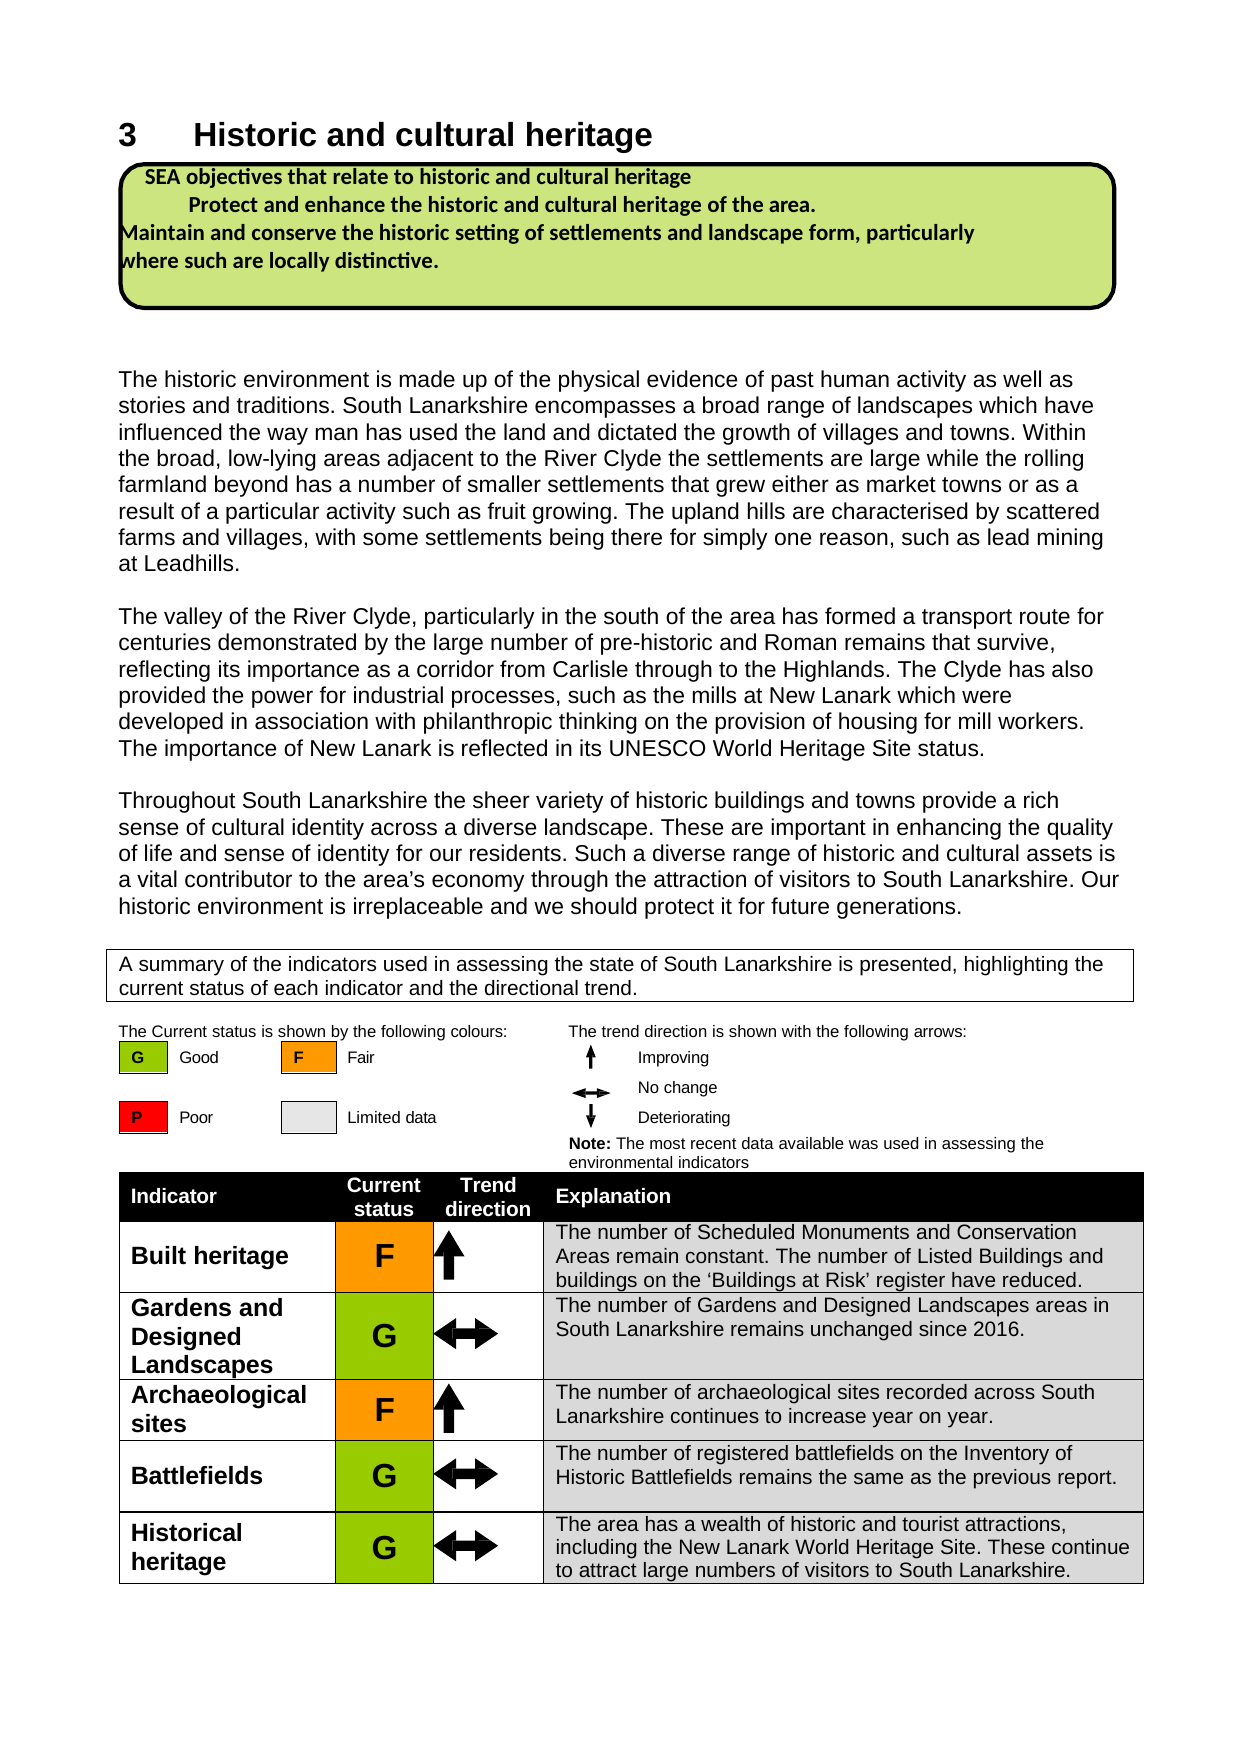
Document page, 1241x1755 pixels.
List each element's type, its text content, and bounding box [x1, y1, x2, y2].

table_cell G [336, 1293, 433, 1379]
table_cell [282, 1102, 336, 1132]
table_cell The area has a wealth of historic and tourist attractions, including the New Lanark World Heritage Site. These continue to attract large numbers of visitors to South Lanarkshire. [544, 1513, 1143, 1583]
table_cell Built heritage [120, 1222, 335, 1292]
table_header Trend direction [434, 1173, 543, 1221]
text The historic environment is made up of the physical evidence of past human activity as well as stories and traditions. South Lanarkshire encompasses a broad range of landscapes which have influenced the way man has used the land and dictated the growth of villages and towns. Within the broad, low-lying areas adjacent to the River Clyde the settlements are large while the rolling farmland beyond has a number of smaller settlements that grew either as market towns or as a result of a particular activity such as fruit growing. The upland hills are characterised by scattered farms and villages, with some settlements being there for simply one reason, such as lead mining at Leadhills. [118, 366, 1109, 577]
table_header G [120, 1042, 167, 1072]
text Note: The most recent data available was used in assessing the environmental indicators [568, 1133, 1118, 1172]
table_cell Poor [168, 1101, 281, 1132]
table_cell [434, 1222, 543, 1292]
table_cell Gardens and Designed Landscapes [120, 1293, 335, 1379]
table_cell G [336, 1441, 433, 1511]
table_cell The number of registered battlefields on the Inventory of Historic Battlefields remains the same as the previous report. [544, 1441, 1143, 1511]
table_cell G [336, 1513, 433, 1583]
text The Current status is shown by the following colours: The trend direction is shown with the following arrows: [118, 1021, 1196, 1041]
table_cell [434, 1513, 543, 1583]
table_cell Archaeological sites [120, 1380, 335, 1440]
table_cell [282, 1074, 336, 1101]
text Throughout South Lanarkshire the sheer variety of historic buildings and towns provide a rich sense of cultural identity across a diverse landscape. These are important in enhancing the quality of life and sense of identity for our residents. Such a diverse range of historic and cultural assets is a vital contributor to the area’s economy through the attraction of visitors to South Lanarkshire. Our historic environment is irreplaceable and we should protect it for future generations. [118, 787, 1119, 919]
table_cell [434, 1293, 543, 1379]
table_cell Battlefields [120, 1441, 335, 1511]
table_header Good [168, 1041, 281, 1072]
table_cell [434, 1441, 543, 1511]
table_cell F [336, 1380, 433, 1440]
text A summary of the indicators used in assessing the state of South Lanarkshire is presented, highlighting the current status of each indicator and the directional trend. [118, 952, 1133, 1000]
table_header Current status [336, 1173, 433, 1221]
table_cell The number of Gardens and Designed Landscapes areas in South Lanarkshire remains unchanged since 2016. [544, 1293, 1143, 1379]
table_cell [434, 1380, 543, 1440]
table_cell Historical heritage [120, 1513, 335, 1583]
table_header F [282, 1042, 336, 1072]
text The valley of the River Clyde, particularly in the south of the area has formed a transport route for centuries demonstrated by the large number of pre-historic and Roman remains that survive, reflecting its importance as a corridor from Carlisle through to the Highlands. The Clyde has also provided the power for industrial processes, such as the mills at New Lanark which were developed in association with philanthropic thinking on the provision of housing for mill workers. The importance of New Lanark is reflected in its UNESCO World Heritage Site status. [118, 603, 1109, 761]
subtitle Historic and cultural heritage [118, 116, 1196, 154]
table_cell [168, 1073, 282, 1101]
table_cell The number of archaeological sites recorded across South Lanarkshire continues to increase year on year. [544, 1380, 1143, 1440]
table_header Explanation [544, 1173, 1143, 1221]
table_header Fair [337, 1041, 538, 1072]
table_cell [336, 1073, 538, 1101]
table_cell Limited data [337, 1101, 538, 1132]
table_cell The number of Scheduled Monuments and Conservation Areas remain constant. The number of Listed Buildings and buildings on the ‘Buildings at Risk’ register have reduced. [544, 1222, 1143, 1292]
table_header Indicator [120, 1173, 335, 1221]
table_header Improving [538, 1041, 738, 1072]
table_cell No change [538, 1073, 738, 1101]
table_cell F [336, 1222, 433, 1292]
table_cell P [120, 1102, 167, 1132]
table_cell [119, 1074, 168, 1101]
table_cell Deteriorating [538, 1101, 738, 1132]
